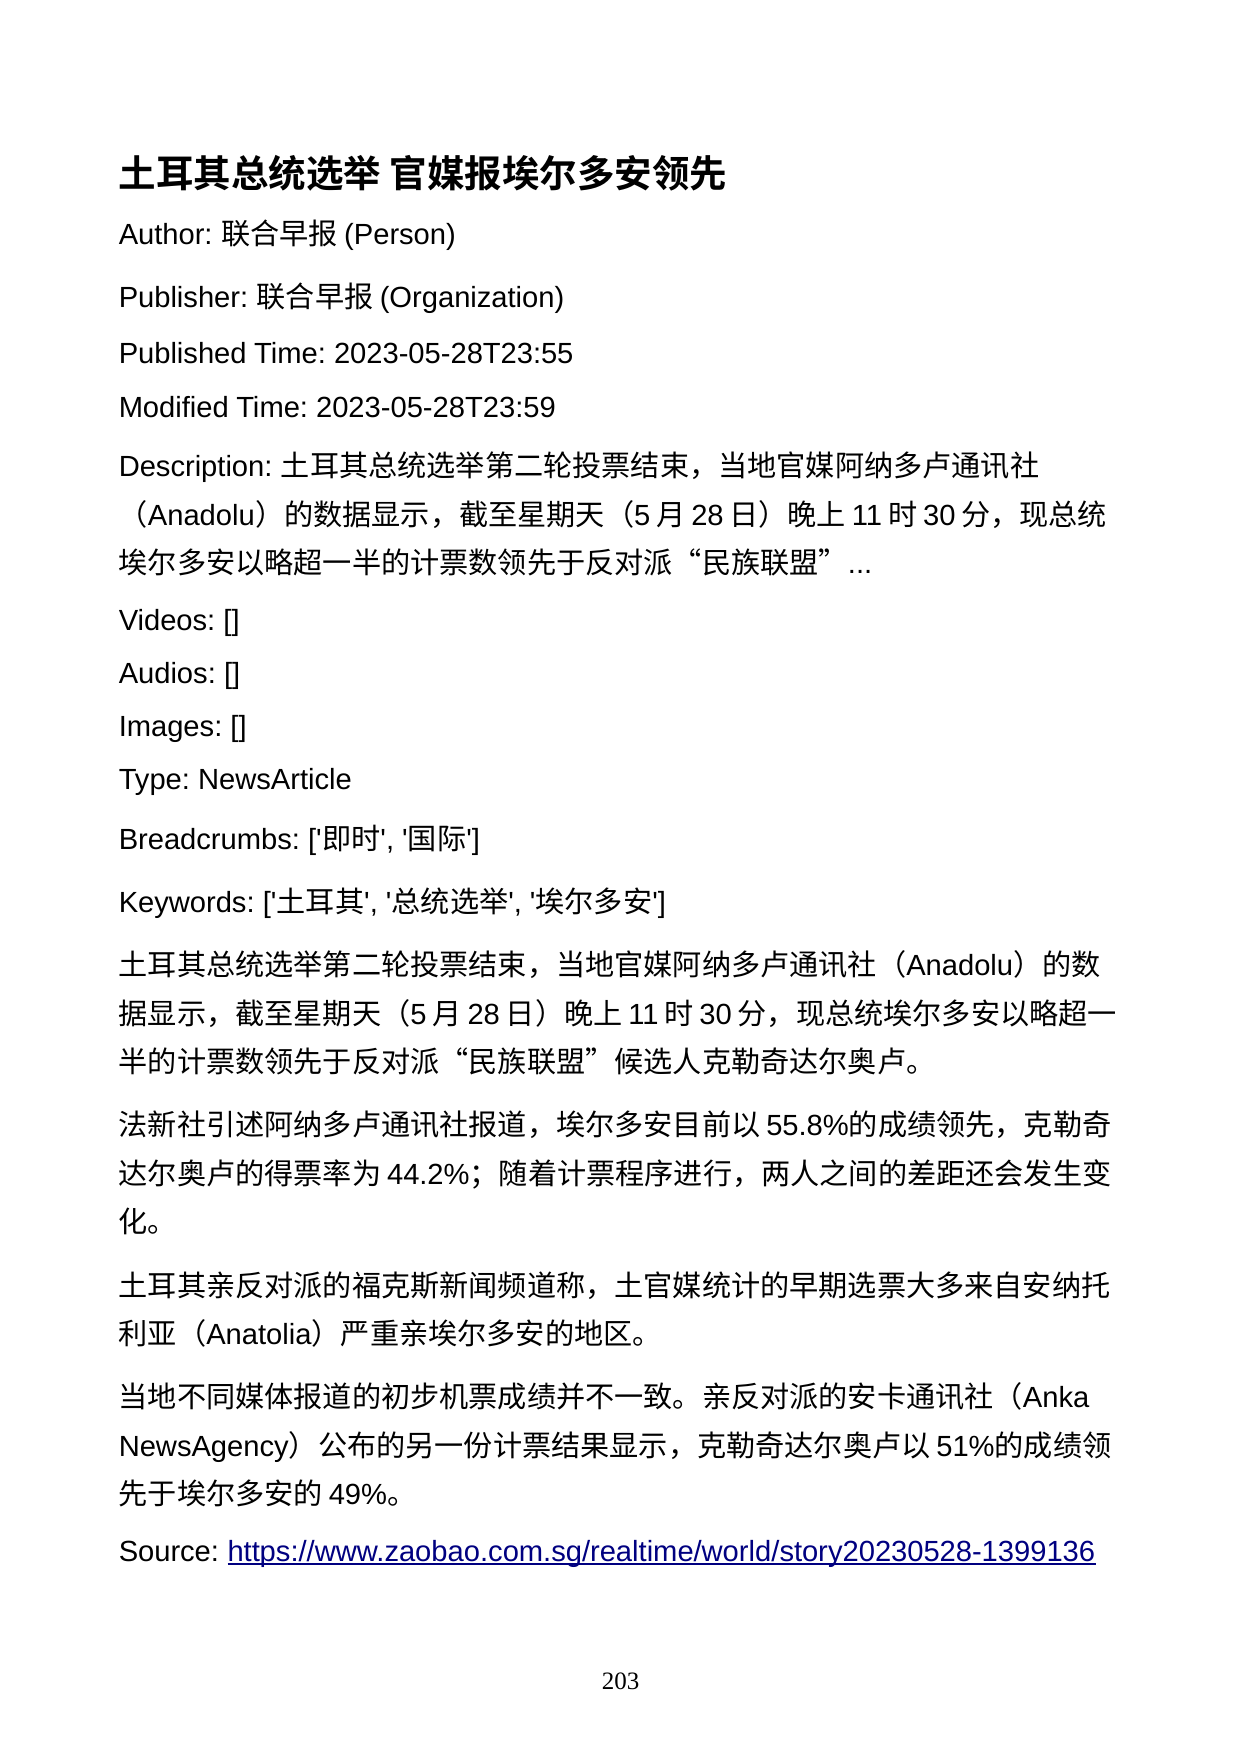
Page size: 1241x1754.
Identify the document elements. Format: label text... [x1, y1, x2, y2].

text 当地不同媒体报道的初步机票成绩并不一致。亲反对派的安卡通讯社（Anka NewsAgency）公布的另一份计票结果显示，克勒奇达尔奥卢以51%的成绩领先于埃尔多安的49%。 [118, 1374, 1122, 1513]
text Audios: [] [118, 656, 1122, 690]
subtitle 土耳其总统选举 官媒报埃尔多安领先 [118, 143, 1122, 198]
text Publisher: 联合早报 (Organization) [118, 273, 1122, 316]
text 土耳其亲反对派的福克斯新闻频道称，土官媒统计的早期选票大多来自安纳托利亚（Anatolia）严重亲埃尔多安的地区。 [118, 1262, 1122, 1353]
text 法新社引述阿纳多卢通讯社报道，埃尔多安目前以55.8%的成绩领先，克勒奇达尔奥卢的得票率为44.2%；随着计票程序进行，两人之间的差距还会发生变化。 [118, 1102, 1122, 1241]
text Breadcrumbs: ['即时', '国际'] [118, 816, 1122, 858]
text Author: 联合早报 (Person) [118, 210, 1122, 253]
text Keywords: ['土耳其', '总统选举', '埃尔多安'] [118, 879, 1122, 921]
text Type: NewsArticle [118, 762, 1122, 796]
text Videos: [] [118, 603, 1122, 637]
text 土耳其总统选举第二轮投票结束，当地官媒阿纳多卢通讯社（Anadolu）的数据显示，截至星期天（5月28日）晚上11时30分，现总统埃尔多安以略超一半的计票数领先于反对派“民族联盟”候选人克勒奇达尔奥卢。 [118, 942, 1122, 1081]
text Published Time: 2023-05-28T23:55 [118, 337, 1122, 370]
text Images: [] [118, 709, 1122, 743]
text Description: 土耳其总统选举第二轮投票结束，当地官媒阿纳多卢通讯社（Anadolu）的数据显示，截至星期天（5月28日）晚上11时30分，现总统埃尔多安以略超一半的计票数领先于反对派“民族联盟”... [118, 443, 1122, 582]
text Modified Time: 2023-05-28T23:59 [118, 390, 1122, 423]
text Source: https://www.zaobao.com.sg/realtime/world/story20230528-1399136 [118, 1534, 1122, 1568]
